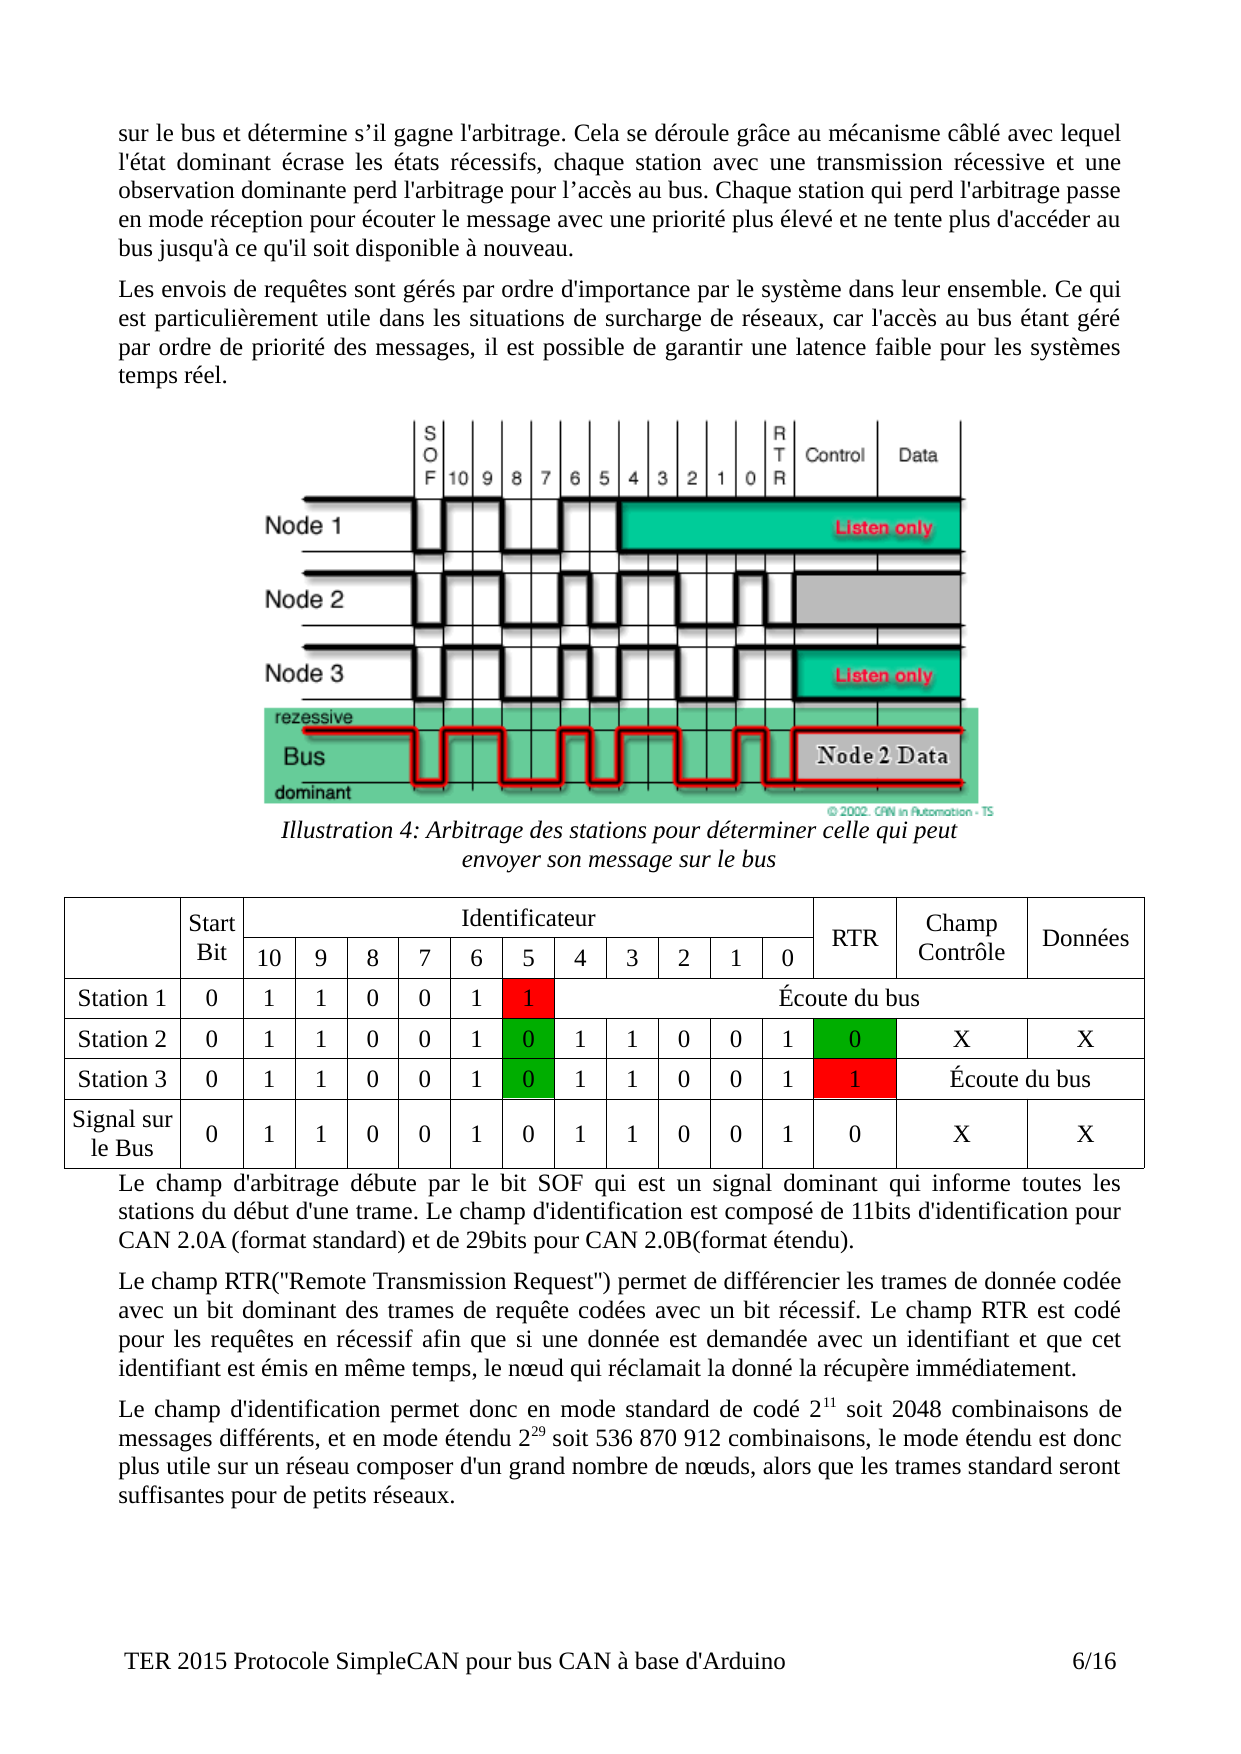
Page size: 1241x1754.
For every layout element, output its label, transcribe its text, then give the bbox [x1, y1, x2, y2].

table_header Identificateur [244, 898, 813, 937]
picture [246, 414, 994, 816]
table_cell 0 [659, 1059, 710, 1098]
table_cell Écoute du bus [555, 979, 1144, 1018]
text Le champ RTR(''Remote Transmission Request'') permet de différencier les trames de donnée codée avec un bit dominant des trames de requête codées avec un bit récessif. Le champ RTR est codé pour les requêtes en récessif afin que si une donnée est demandée avec un identifiant et que cet identifiant est émis en même temps, le nœud qui réclamait la donné la récupère immédiatement. [118, 1266, 1122, 1381]
table_cell 1 [763, 1059, 813, 1098]
table_cell 0 [399, 1019, 450, 1058]
table_cell 3 [607, 938, 658, 977]
table_cell 0 [399, 1100, 450, 1167]
table_header Données [1028, 898, 1144, 977]
table_cell 0 [348, 1100, 398, 1167]
table_cell 1 [451, 1059, 502, 1098]
table_cell 1 [244, 979, 295, 1018]
text Illustration 4: Arbitrage des stations pour déterminer celle qui peut envoyer son message sur le bus [246, 816, 994, 873]
table_cell 1 [244, 1059, 295, 1098]
table_cell Station 3 [65, 1059, 180, 1098]
table_header [65, 898, 180, 977]
table_cell Écoute du bus [897, 1059, 1144, 1098]
table_cell 1 [814, 1059, 896, 1098]
table_cell 9 [296, 938, 347, 977]
table_cell 0 [181, 1059, 243, 1098]
table_cell 1 [607, 1100, 658, 1167]
table_cell 0 [181, 979, 243, 1018]
table_cell 0 [348, 979, 398, 1018]
table_cell 0 [399, 979, 450, 1018]
table_cell 0 [659, 1019, 710, 1058]
text Le champ d'arbitrage débute par le bit SOF qui est un signal dominant qui informe toutes les stations du début d'une trame. Le champ d'identification est composé de 11bits d'identification pour CAN 2.0A (format standard) et de 29bits pour CAN 2.0B(format étendu). [118, 1169, 1122, 1254]
table_cell 1 [296, 1059, 347, 1098]
table_cell 1 [244, 1100, 295, 1167]
table_cell 0 [348, 1059, 398, 1098]
table_cell 1 [296, 1100, 347, 1167]
text Le champ d'identification permet donc en mode standard de codé 211 soit 2048 combinaisons de messages différents, et en mode étendu 229 soit 536 870 912 combinaisons, le mode étendu est donc plus utile sur un réseau composer d'un grand nombre de nœuds, alors que les trames standard seront suffisantes pour de petits réseaux. [118, 1394, 1122, 1509]
table_cell 0 [711, 1100, 762, 1167]
table_cell 0 [814, 1019, 896, 1058]
table_cell 0 [399, 1059, 450, 1098]
table_cell 7 [399, 938, 450, 977]
table_cell 0 [503, 1019, 554, 1058]
table_cell 0 [711, 1019, 762, 1058]
table_cell X [1028, 1100, 1144, 1167]
table_cell 5 [503, 938, 554, 977]
table_cell 0 [659, 1100, 710, 1167]
table_cell Station 2 [65, 1019, 180, 1058]
table_cell 1 [503, 979, 554, 1018]
table_cell 2 [659, 938, 710, 977]
table_header Start Bit [181, 898, 243, 977]
table_cell Station 1 [65, 979, 180, 1018]
table_cell 6 [451, 938, 502, 977]
table_cell Signal sur le Bus [65, 1100, 180, 1167]
table_cell X [897, 1019, 1027, 1058]
table_cell 4 [555, 938, 606, 977]
text Les envois de requêtes sont gérés par ordre d'importance par le système dans leur ensemble. Ce qui est particulièrement utile dans les situations de surcharge de réseaux, car l'accès au bus étant géré par ordre de priorité des messages, il est possible de garantir une latence faible pour les systèmes temps réel. [118, 274, 1122, 389]
table_cell 0 [503, 1059, 554, 1098]
table_cell 1 [244, 1019, 295, 1058]
table_cell X [897, 1100, 1027, 1167]
table_cell X [1028, 1019, 1144, 1058]
table_cell 0 [711, 1059, 762, 1098]
table_cell 10 [244, 938, 295, 977]
table_cell 1 [555, 1019, 606, 1058]
table_cell 8 [348, 938, 398, 977]
table_cell 0 [763, 938, 813, 977]
table_cell 1 [607, 1059, 658, 1098]
table_header RTR [814, 898, 896, 977]
table_cell 1 [763, 1100, 813, 1167]
table_cell 1 [451, 1019, 502, 1058]
table_cell 0 [348, 1019, 398, 1058]
table_cell 1 [296, 979, 347, 1018]
table_cell 0 [181, 1019, 243, 1058]
table_cell 0 [181, 1100, 243, 1167]
table_cell 1 [451, 1100, 502, 1167]
table_cell 1 [607, 1019, 658, 1058]
table_cell 1 [451, 979, 502, 1018]
table_cell 1 [555, 1059, 606, 1098]
table_cell 1 [763, 1019, 813, 1058]
table_cell 1 [555, 1100, 606, 1167]
table_cell 0 [503, 1100, 554, 1167]
table_header Champ Contrôle [897, 898, 1027, 977]
table_cell 1 [296, 1019, 347, 1058]
table_cell 0 [814, 1100, 896, 1167]
text sur le bus et détermine s’il gagne l'arbitrage. Cela se déroule grâce au mécanisme câblé avec lequel l'état dominant écrase les états récessifs, chaque station avec une transmission récessive et une observation dominante perd l'arbitrage pour l’accès au bus. Chaque station qui perd l'arbitrage passe en mode réception pour écouter le message avec une priorité plus élevé et ne tente plus d'accéder au bus jusqu'à ce qu'il soit disponible à nouveau. [118, 118, 1122, 262]
table_cell 1 [711, 938, 762, 977]
